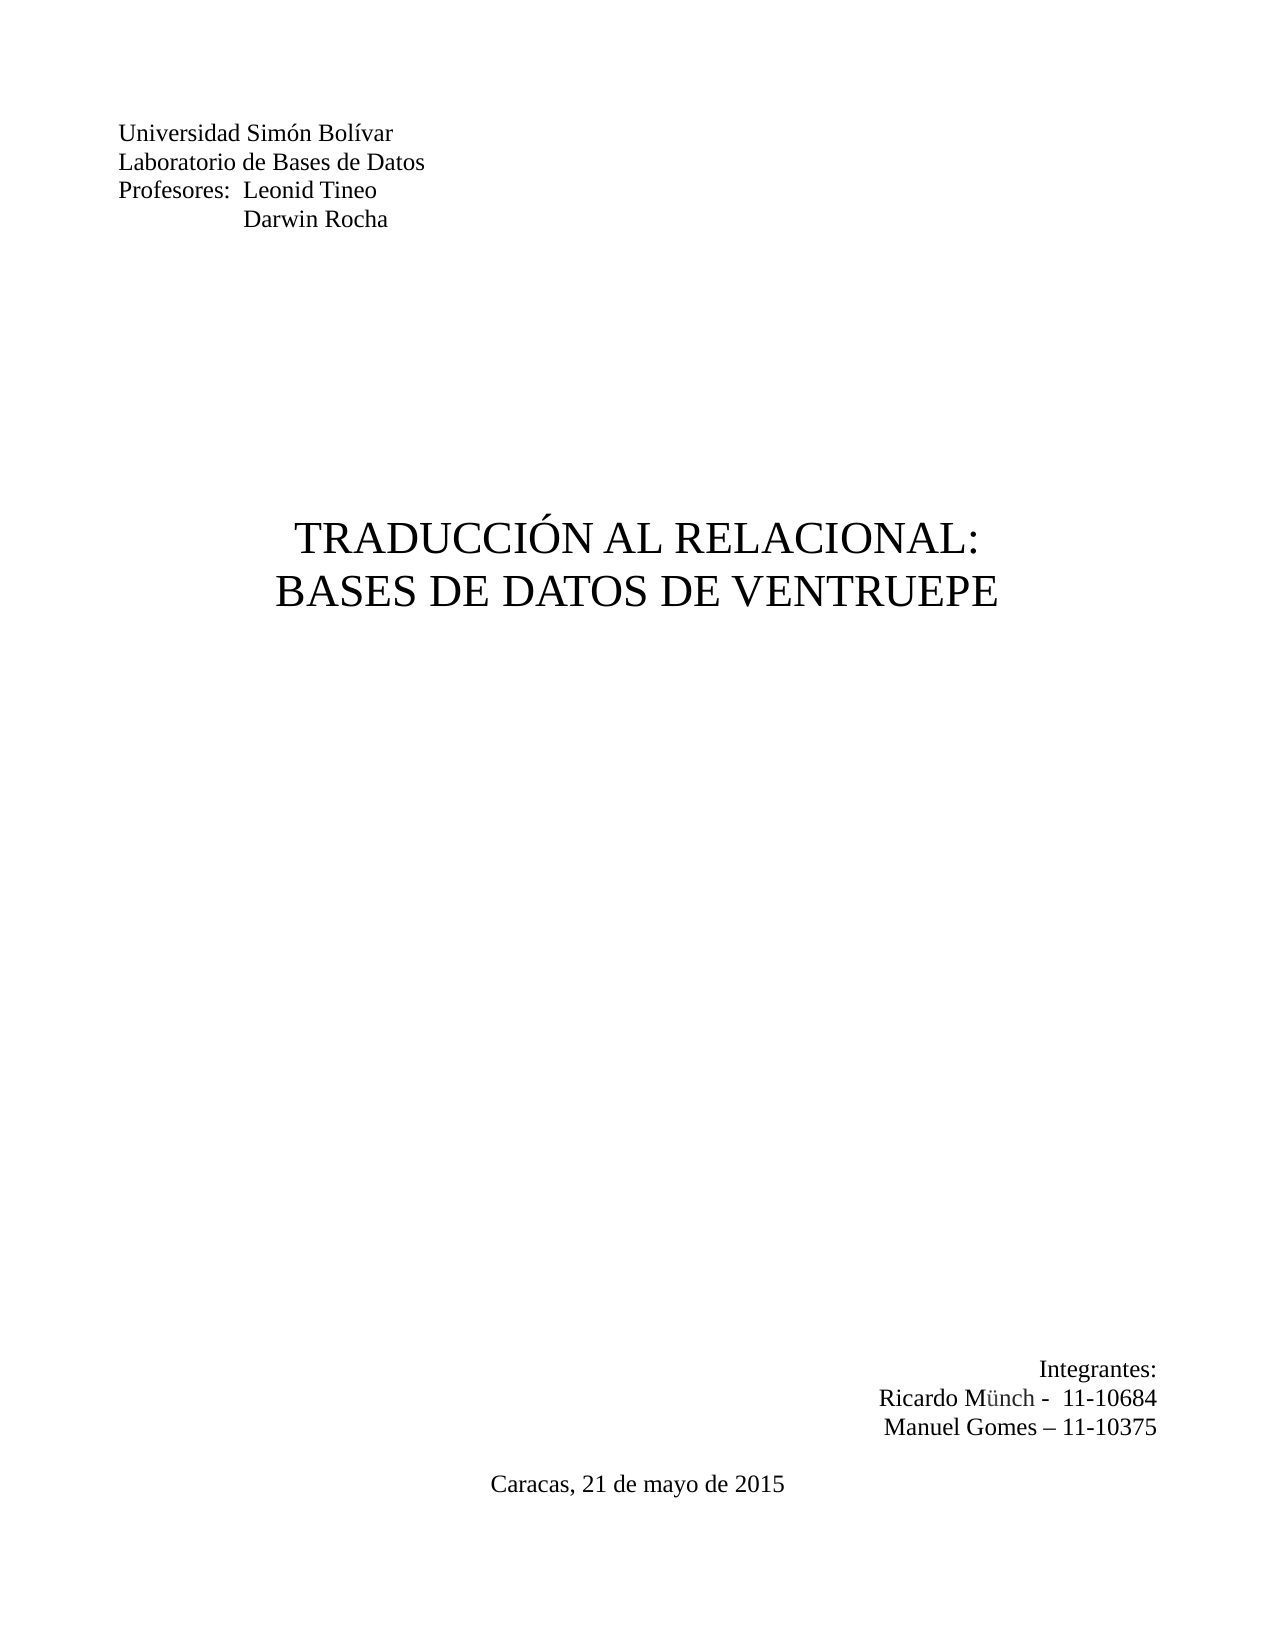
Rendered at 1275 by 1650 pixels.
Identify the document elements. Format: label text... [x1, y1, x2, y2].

text TRADUCCIÓN AL RELACIONAL: [118, 511, 1157, 564]
text Laboratorio de Bases de Datos [118, 147, 1157, 176]
text Caracas, 21 de mayo de 2015 [118, 1469, 1157, 1498]
text Profesores: Leonid Tineo [118, 176, 1157, 204]
text Ricardo Münch - 11-10684 [118, 1383, 1157, 1412]
text Manuel Gomes – 11-10375 [118, 1412, 1157, 1441]
text Darwin Rocha [118, 204, 1157, 233]
text Universidad Simón Bolívar [118, 118, 1157, 147]
text BASES DE DATOS DE VENTRUEPE [118, 564, 1157, 616]
text Integrantes: [118, 1354, 1157, 1383]
